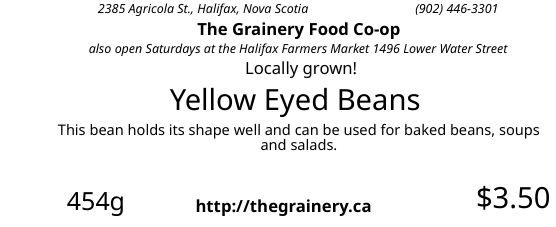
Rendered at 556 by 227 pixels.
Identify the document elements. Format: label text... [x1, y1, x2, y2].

table_cell $3.50 [415, 175, 550, 217]
table_cell Locally grown! Yellow Eyed Beans This bean holds its shape well and can be used for baked beans, soups and salads. [47, 57, 550, 175]
table_cell 454g [47, 175, 151, 217]
table_header 2385 Agricola St., Halifax, Nova Scotia (902) 446-3301 The Grainery Food Co-op also open Saturdays at the Halifax Farmers Market 1496 Lower Water Street [47, 0, 550, 57]
table_cell http://thegrainery.ca [151, 175, 415, 217]
